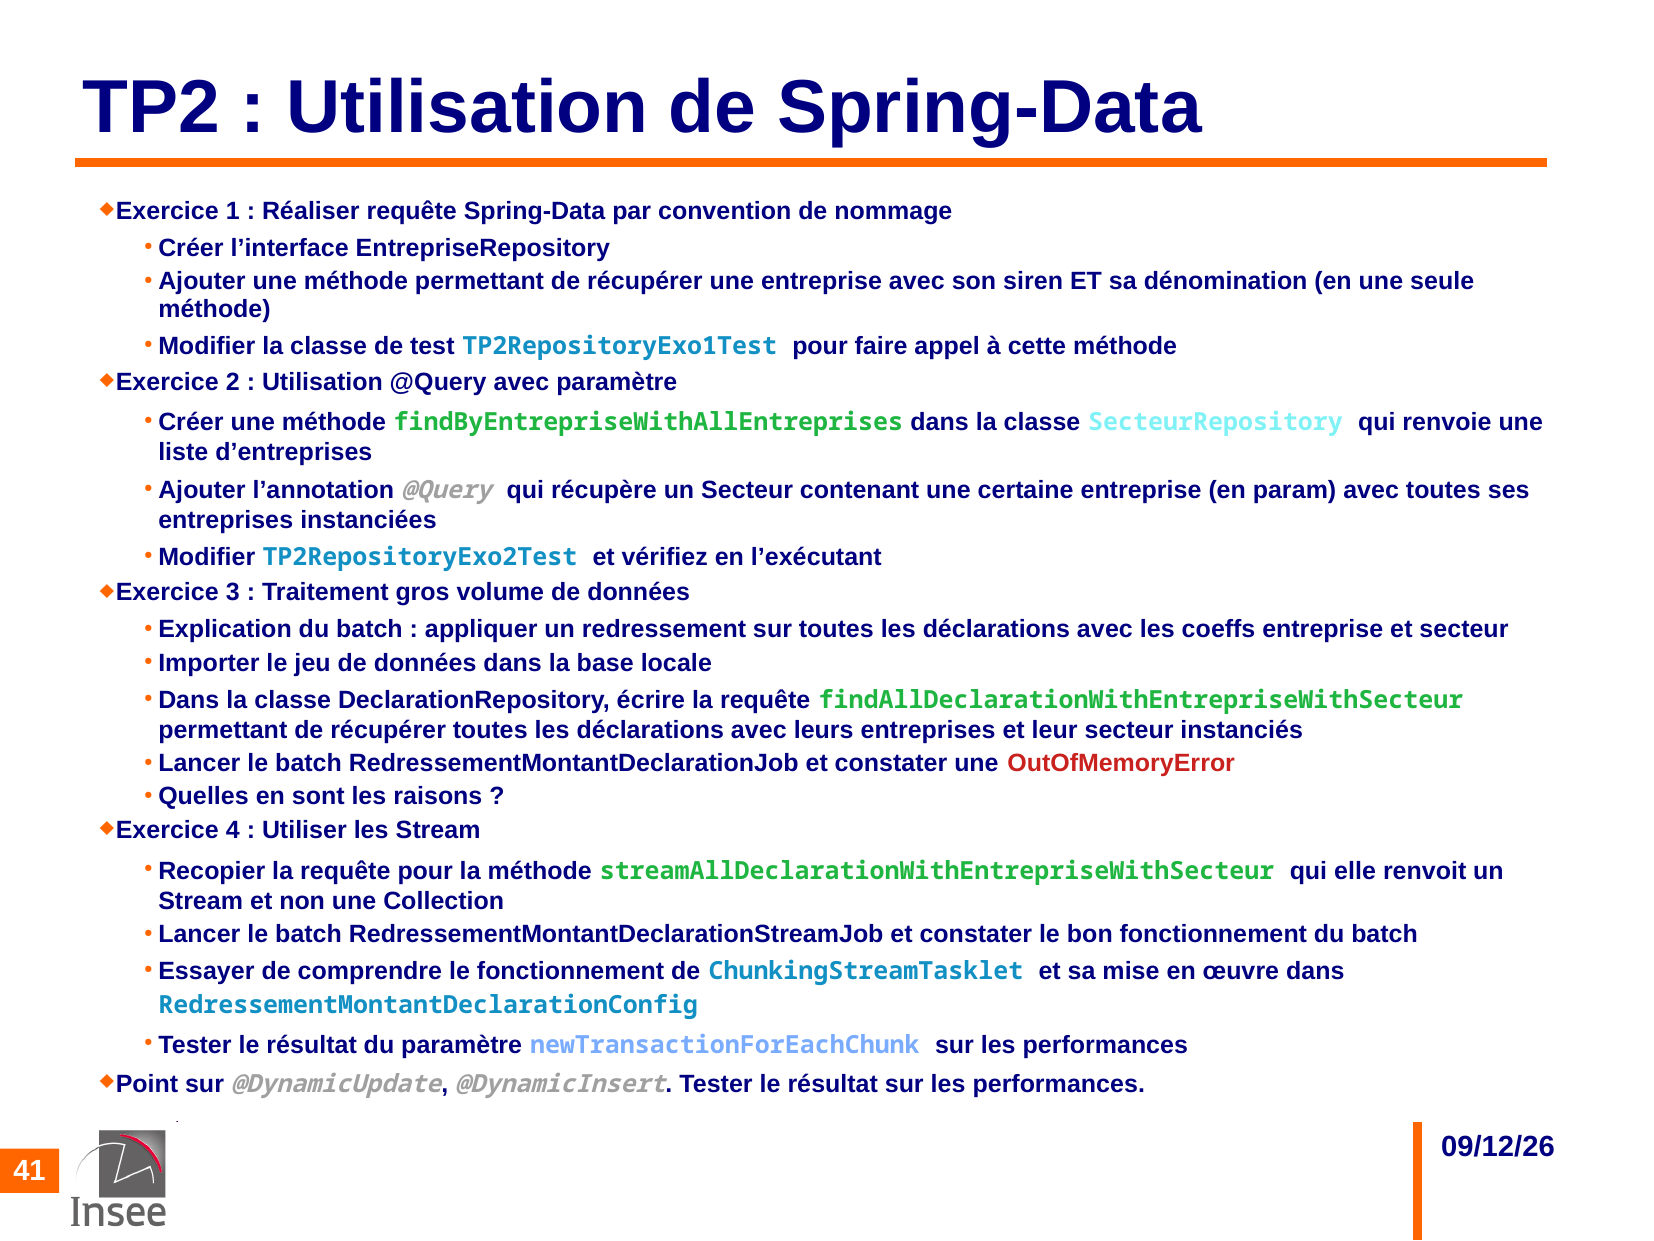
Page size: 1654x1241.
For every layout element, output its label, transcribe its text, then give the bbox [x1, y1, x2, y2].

picture [62, 1121, 178, 1241]
list Exercice 1 : Réaliser requête Spring-Data par convention de nommage Créer l’interface EntrepriseRepository Ajouter une méthode permettant de récupérer une entreprise avec son siren ET sa dénomination (en une seule méthode) Modifier la classe de test TP2RepositoryExo1Test pour faire appel à cette méthode Exercice 2 : Utilisation @Query avec paramètre Créer une méthode findByEntrepriseWithAllEntreprises dans la classe SecteurRepository qui renvoie une liste d’entreprises Ajouter l’annotation @Query qui récupère un Secteur contenant une certaine entreprise (en param) avec toutes ses entreprises instanciées Modifier TP2RepositoryExo2Test et vérifiez en l’exécutant Exercice 3 : Traitement gros volume de données Explication du batch : appliquer un redressement sur toutes les déclarations avec les coeffs entreprise et secteur Importer le jeu de données dans la base locale Dans la classe DeclarationRepository, écrire la requête findAllDeclarationWithEntrepriseWithSecteur permettant de récupérer toutes les déclarations avec leurs entreprises et leur secteur instanciés Lancer le batch RedressementMontantDeclarationJob et constater une OutOfMemoryError Quelles en sont les raisons ? Exercice 4 : Utiliser les Stream Recopier la requête pour la méthode streamAllDeclarationWithEntrepriseWithSecteur qui elle renvoit un Stream et non une Collection Lancer le batch RedressementMontantDeclarationStreamJob et constater le bon fonctionnement du batch Essayer de comprendre le fonctionnement de ChunkingStreamTasklet et sa mise en œuvre dans RedressementMontantDeclarationConfig Tester le résultat du paramètre newTransactionForEachChunk sur les performances Point sur @DynamicUpdate, @DynamicInsert. Tester le résultat sur les performances. [94, 165, 1583, 1123]
title TP2 : Utilisation de Spring-Data [82, 49, 1619, 163]
